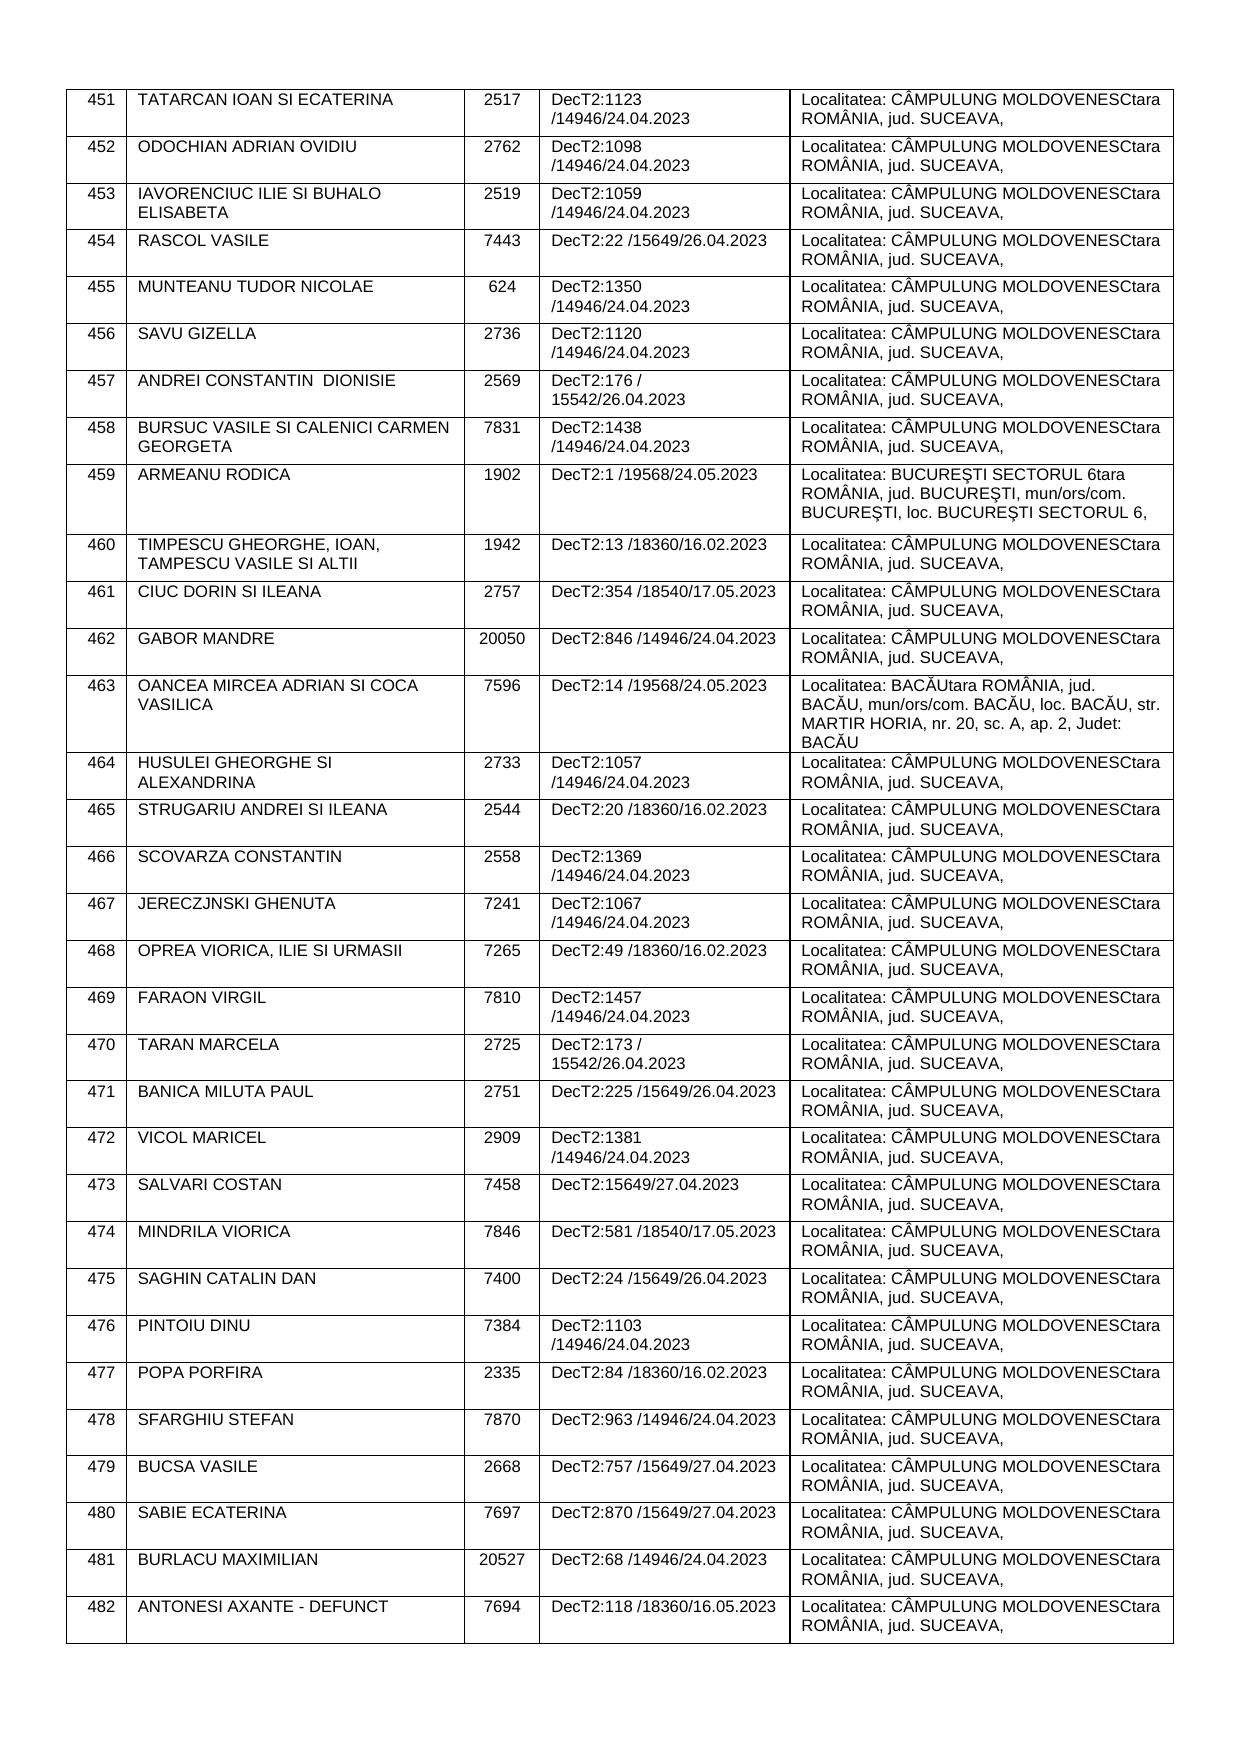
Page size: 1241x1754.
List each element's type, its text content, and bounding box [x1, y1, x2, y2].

table_cell 473 [67, 1175, 126, 1221]
table_cell POPA PORFIRA [127, 1363, 464, 1408]
table_cell DecT2:870 /15649/27.04.2023 [540, 1503, 789, 1549]
table_cell VICOL MARICEL [127, 1128, 464, 1174]
table_cell Localitatea: CÂMPULUNG MOLDOVENESCtara ROMÂNIA, jud. SUCEAVA, [791, 1363, 1173, 1408]
table_cell Localitatea: CÂMPULUNG MOLDOVENESCtara ROMÂNIA, jud. SUCEAVA, [791, 137, 1173, 182]
table_cell DecT2:1381 /14946/24.04.2023 [540, 1128, 789, 1174]
table_cell ANDREI CONSTANTIN DIONISIE [127, 371, 464, 417]
table_cell DecT2:963 /14946/24.04.2023 [540, 1410, 789, 1455]
table_cell 470 [67, 1035, 126, 1080]
table_cell 2544 [465, 800, 539, 846]
table_cell 475 [67, 1269, 126, 1315]
table_cell BURSUC VASILE SI CALENICI CARMEN GEORGETA [127, 418, 464, 464]
table_cell Localitatea: CÂMPULUNG MOLDOVENESCtara ROMÂNIA, jud. SUCEAVA, [791, 1597, 1173, 1643]
table_cell JERECZJNSKI GHENUTA [127, 894, 464, 940]
table_cell 481 [67, 1550, 126, 1596]
table_cell 482 [67, 1597, 126, 1643]
table_cell Localitatea: CÂMPULUNG MOLDOVENESCtara ROMÂNIA, jud. SUCEAVA, [791, 988, 1173, 1033]
table_cell DecT2:20 /18360/16.02.2023 [540, 800, 789, 846]
table_cell DecT2:13 /18360/16.02.2023 [540, 535, 789, 581]
table_cell 2762 [465, 137, 539, 182]
table_cell 20527 [465, 1550, 539, 1596]
table_cell 624 [465, 277, 539, 323]
table_cell BUCSA VASILE [127, 1456, 464, 1502]
table_cell 1902 [465, 465, 539, 534]
table_cell Localitatea: CÂMPULUNG MOLDOVENESCtara ROMÂNIA, jud. SUCEAVA, [791, 941, 1173, 987]
table_cell STRUGARIU ANDREI SI ILEANA [127, 800, 464, 846]
table_cell Localitatea: CÂMPULUNG MOLDOVENESCtara ROMÂNIA, jud. SUCEAVA, [791, 90, 1173, 136]
table_cell SABIE ECATERINA [127, 1503, 464, 1549]
table_cell 2757 [465, 582, 539, 628]
table_cell Localitatea: CÂMPULUNG MOLDOVENESCtara ROMÂNIA, jud. SUCEAVA, [791, 1222, 1173, 1268]
table_cell 2519 [465, 184, 539, 229]
table_cell ANTONESI AXANTE - DEFUNCT [127, 1597, 464, 1643]
table_cell Localitatea: BUCUREŞTI SECTORUL 6tara ROMÂNIA, jud. BUCUREŞTI, mun/ors/com. BUCUREŞTI, loc. BUCUREŞTI SECTORUL 6, [791, 465, 1173, 534]
table_cell RASCOL VASILE [127, 230, 464, 276]
table_cell 460 [67, 535, 126, 581]
table_cell Localitatea: CÂMPULUNG MOLDOVENESCtara ROMÂNIA, jud. SUCEAVA, [791, 894, 1173, 940]
table_cell 2335 [465, 1363, 539, 1408]
table_cell 2725 [465, 1035, 539, 1080]
table_cell Localitatea: CÂMPULUNG MOLDOVENESCtara ROMÂNIA, jud. SUCEAVA, [791, 1316, 1173, 1362]
table_cell DecT2:846 /14946/24.04.2023 [540, 629, 789, 674]
table_cell Localitatea: CÂMPULUNG MOLDOVENESCtara ROMÂNIA, jud. SUCEAVA, [791, 1269, 1173, 1315]
table_cell Localitatea: CÂMPULUNG MOLDOVENESCtara ROMÂNIA, jud. SUCEAVA, [791, 1456, 1173, 1502]
table_cell Localitatea: CÂMPULUNG MOLDOVENESCtara ROMÂNIA, jud. SUCEAVA, [791, 371, 1173, 417]
table_cell DecT2:1457 /14946/24.04.2023 [540, 988, 789, 1033]
table_cell Localitatea: CÂMPULUNG MOLDOVENESCtara ROMÂNIA, jud. SUCEAVA, [791, 753, 1173, 799]
table_cell Localitatea: CÂMPULUNG MOLDOVENESCtara ROMÂNIA, jud. SUCEAVA, [791, 629, 1173, 674]
table_cell DecT2:68 /14946/24.04.2023 [540, 1550, 789, 1596]
table_cell OANCEA MIRCEA ADRIAN SI COCA VASILICA [127, 676, 464, 752]
table_cell DecT2:24 /15649/26.04.2023 [540, 1269, 789, 1315]
table_cell Localitatea: BACĂUtara ROMÂNIA, jud. BACĂU, mun/ors/com. BACĂU, loc. BACĂU, str. MARTIR HORIA, nr. 20, sc. A, ap. 2, Judet: BACĂU [791, 676, 1173, 752]
table_cell DecT2:176 / 15542/26.04.2023 [540, 371, 789, 417]
table_cell DecT2:757 /15649/27.04.2023 [540, 1456, 789, 1502]
table_cell 472 [67, 1128, 126, 1174]
table_cell Localitatea: CÂMPULUNG MOLDOVENESCtara ROMÂNIA, jud. SUCEAVA, [791, 184, 1173, 229]
table_cell Localitatea: CÂMPULUNG MOLDOVENESCtara ROMÂNIA, jud. SUCEAVA, [791, 1550, 1173, 1596]
table_cell 7384 [465, 1316, 539, 1362]
table_cell Localitatea: CÂMPULUNG MOLDOVENESCtara ROMÂNIA, jud. SUCEAVA, [791, 418, 1173, 464]
table_cell 2909 [465, 1128, 539, 1174]
table_cell 7831 [465, 418, 539, 464]
table_cell DecT2:1438 /14946/24.04.2023 [540, 418, 789, 464]
table_cell FARAON VIRGIL [127, 988, 464, 1033]
table_cell 7694 [465, 1597, 539, 1643]
table_cell 7400 [465, 1269, 539, 1315]
table_cell Localitatea: CÂMPULUNG MOLDOVENESCtara ROMÂNIA, jud. SUCEAVA, [791, 277, 1173, 323]
table_cell 7458 [465, 1175, 539, 1221]
table_cell Localitatea: CÂMPULUNG MOLDOVENESCtara ROMÂNIA, jud. SUCEAVA, [791, 1128, 1173, 1174]
table_cell Localitatea: CÂMPULUNG MOLDOVENESCtara ROMÂNIA, jud. SUCEAVA, [791, 324, 1173, 370]
table_cell TIMPESCU GHEORGHE, IOAN, TAMPESCU VASILE SI ALTII [127, 535, 464, 581]
table_cell 457 [67, 371, 126, 417]
table_cell 464 [67, 753, 126, 799]
table_cell Localitatea: CÂMPULUNG MOLDOVENESCtara ROMÂNIA, jud. SUCEAVA, [791, 1410, 1173, 1455]
table_cell DecT2:22 /15649/26.04.2023 [540, 230, 789, 276]
table_cell Localitatea: CÂMPULUNG MOLDOVENESCtara ROMÂNIA, jud. SUCEAVA, [791, 847, 1173, 893]
table_cell 474 [67, 1222, 126, 1268]
table_cell DecT2:1067 /14946/24.04.2023 [540, 894, 789, 940]
table_cell 468 [67, 941, 126, 987]
table_cell DecT2:1 /19568/24.05.2023 [540, 465, 789, 534]
table_cell DecT2:1098 /14946/24.04.2023 [540, 137, 789, 182]
table_cell 452 [67, 137, 126, 182]
table_cell ARMEANU RODICA [127, 465, 464, 534]
table_cell Localitatea: CÂMPULUNG MOLDOVENESCtara ROMÂNIA, jud. SUCEAVA, [791, 1081, 1173, 1127]
table_cell 2558 [465, 847, 539, 893]
table_cell DecT2:1369 /14946/24.04.2023 [540, 847, 789, 893]
table_cell 471 [67, 1081, 126, 1127]
table_cell 2569 [465, 371, 539, 417]
table_cell Localitatea: CÂMPULUNG MOLDOVENESCtara ROMÂNIA, jud. SUCEAVA, [791, 1035, 1173, 1080]
table_cell IAVORENCIUC ILIE SI BUHALO ELISABETA [127, 184, 464, 229]
table_cell 7870 [465, 1410, 539, 1455]
table_cell Localitatea: CÂMPULUNG MOLDOVENESCtara ROMÂNIA, jud. SUCEAVA, [791, 230, 1173, 276]
table_cell 479 [67, 1456, 126, 1502]
table_cell DecT2:1350 /14946/24.04.2023 [540, 277, 789, 323]
table_cell 455 [67, 277, 126, 323]
table_cell 7810 [465, 988, 539, 1033]
table_cell DecT2:118 /18360/16.05.2023 [540, 1597, 789, 1643]
table_cell DecT2:354 /18540/17.05.2023 [540, 582, 789, 628]
table_cell 2668 [465, 1456, 539, 1502]
table_cell Localitatea: CÂMPULUNG MOLDOVENESCtara ROMÂNIA, jud. SUCEAVA, [791, 1503, 1173, 1549]
table_cell 459 [67, 465, 126, 534]
table_cell GABOR MANDRE [127, 629, 464, 674]
table_cell SAGHIN CATALIN DAN [127, 1269, 464, 1315]
table_cell 7596 [465, 676, 539, 752]
table_cell TARAN MARCELA [127, 1035, 464, 1080]
table_cell Localitatea: CÂMPULUNG MOLDOVENESCtara ROMÂNIA, jud. SUCEAVA, [791, 800, 1173, 846]
table_cell SFARGHIU STEFAN [127, 1410, 464, 1455]
table_cell ODOCHIAN ADRIAN OVIDIU [127, 137, 464, 182]
table_cell TATARCAN IOAN SI ECATERINA [127, 90, 464, 136]
table_cell DecT2:49 /18360/16.02.2023 [540, 941, 789, 987]
table_cell 2517 [465, 90, 539, 136]
table_cell PINTOIU DINU [127, 1316, 464, 1362]
table_cell 476 [67, 1316, 126, 1362]
table_cell HUSULEI GHEORGHE SI ALEXANDRINA [127, 753, 464, 799]
table_cell 463 [67, 676, 126, 752]
table_cell DecT2:84 /18360/16.02.2023 [540, 1363, 789, 1408]
table_cell DecT2:173 / 15542/26.04.2023 [540, 1035, 789, 1080]
table_cell 7265 [465, 941, 539, 987]
table_cell 466 [67, 847, 126, 893]
table_cell 7697 [465, 1503, 539, 1549]
table_cell 2733 [465, 753, 539, 799]
table_cell 478 [67, 1410, 126, 1455]
table_cell DecT2:1059 /14946/24.04.2023 [540, 184, 789, 229]
table_cell 480 [67, 1503, 126, 1549]
table_cell DecT2:1103 /14946/24.04.2023 [540, 1316, 789, 1362]
table_cell 456 [67, 324, 126, 370]
table_cell 2736 [465, 324, 539, 370]
table_cell 467 [67, 894, 126, 940]
table_cell SCOVARZA CONSTANTIN [127, 847, 464, 893]
table_cell 454 [67, 230, 126, 276]
table_cell MUNTEANU TUDOR NICOLAE [127, 277, 464, 323]
table_cell DecT2:14 /19568/24.05.2023 [540, 676, 789, 752]
table_cell Localitatea: CÂMPULUNG MOLDOVENESCtara ROMÂNIA, jud. SUCEAVA, [791, 535, 1173, 581]
table_cell 462 [67, 629, 126, 674]
table_cell 451 [67, 90, 126, 136]
table_cell DecT2:15649/27.04.2023 [540, 1175, 789, 1221]
table_cell DecT2:1120 /14946/24.04.2023 [540, 324, 789, 370]
table_cell Localitatea: CÂMPULUNG MOLDOVENESCtara ROMÂNIA, jud. SUCEAVA, [791, 582, 1173, 628]
table_cell DecT2:225 /15649/26.04.2023 [540, 1081, 789, 1127]
table_cell SALVARI COSTAN [127, 1175, 464, 1221]
table_cell 458 [67, 418, 126, 464]
table_cell 461 [67, 582, 126, 628]
table_cell DecT2:1123 /14946/24.04.2023 [540, 90, 789, 136]
table_cell 2751 [465, 1081, 539, 1127]
table_cell 477 [67, 1363, 126, 1408]
table_cell 20050 [465, 629, 539, 674]
table_cell 1942 [465, 535, 539, 581]
table_cell SAVU GIZELLA [127, 324, 464, 370]
table_cell OPREA VIORICA, ILIE SI URMASII [127, 941, 464, 987]
table_cell 7846 [465, 1222, 539, 1268]
table_cell DecT2:581 /18540/17.05.2023 [540, 1222, 789, 1268]
table_cell 7443 [465, 230, 539, 276]
table_cell BANICA MILUTA PAUL [127, 1081, 464, 1127]
table_cell MINDRILA VIORICA [127, 1222, 464, 1268]
table_cell DecT2:1057 /14946/24.04.2023 [540, 753, 789, 799]
table_cell 7241 [465, 894, 539, 940]
table_cell BURLACU MAXIMILIAN [127, 1550, 464, 1596]
table_cell 465 [67, 800, 126, 846]
table_cell Localitatea: CÂMPULUNG MOLDOVENESCtara ROMÂNIA, jud. SUCEAVA, [791, 1175, 1173, 1221]
table_cell 469 [67, 988, 126, 1033]
table_cell 453 [67, 184, 126, 229]
table_cell CIUC DORIN SI ILEANA [127, 582, 464, 628]
